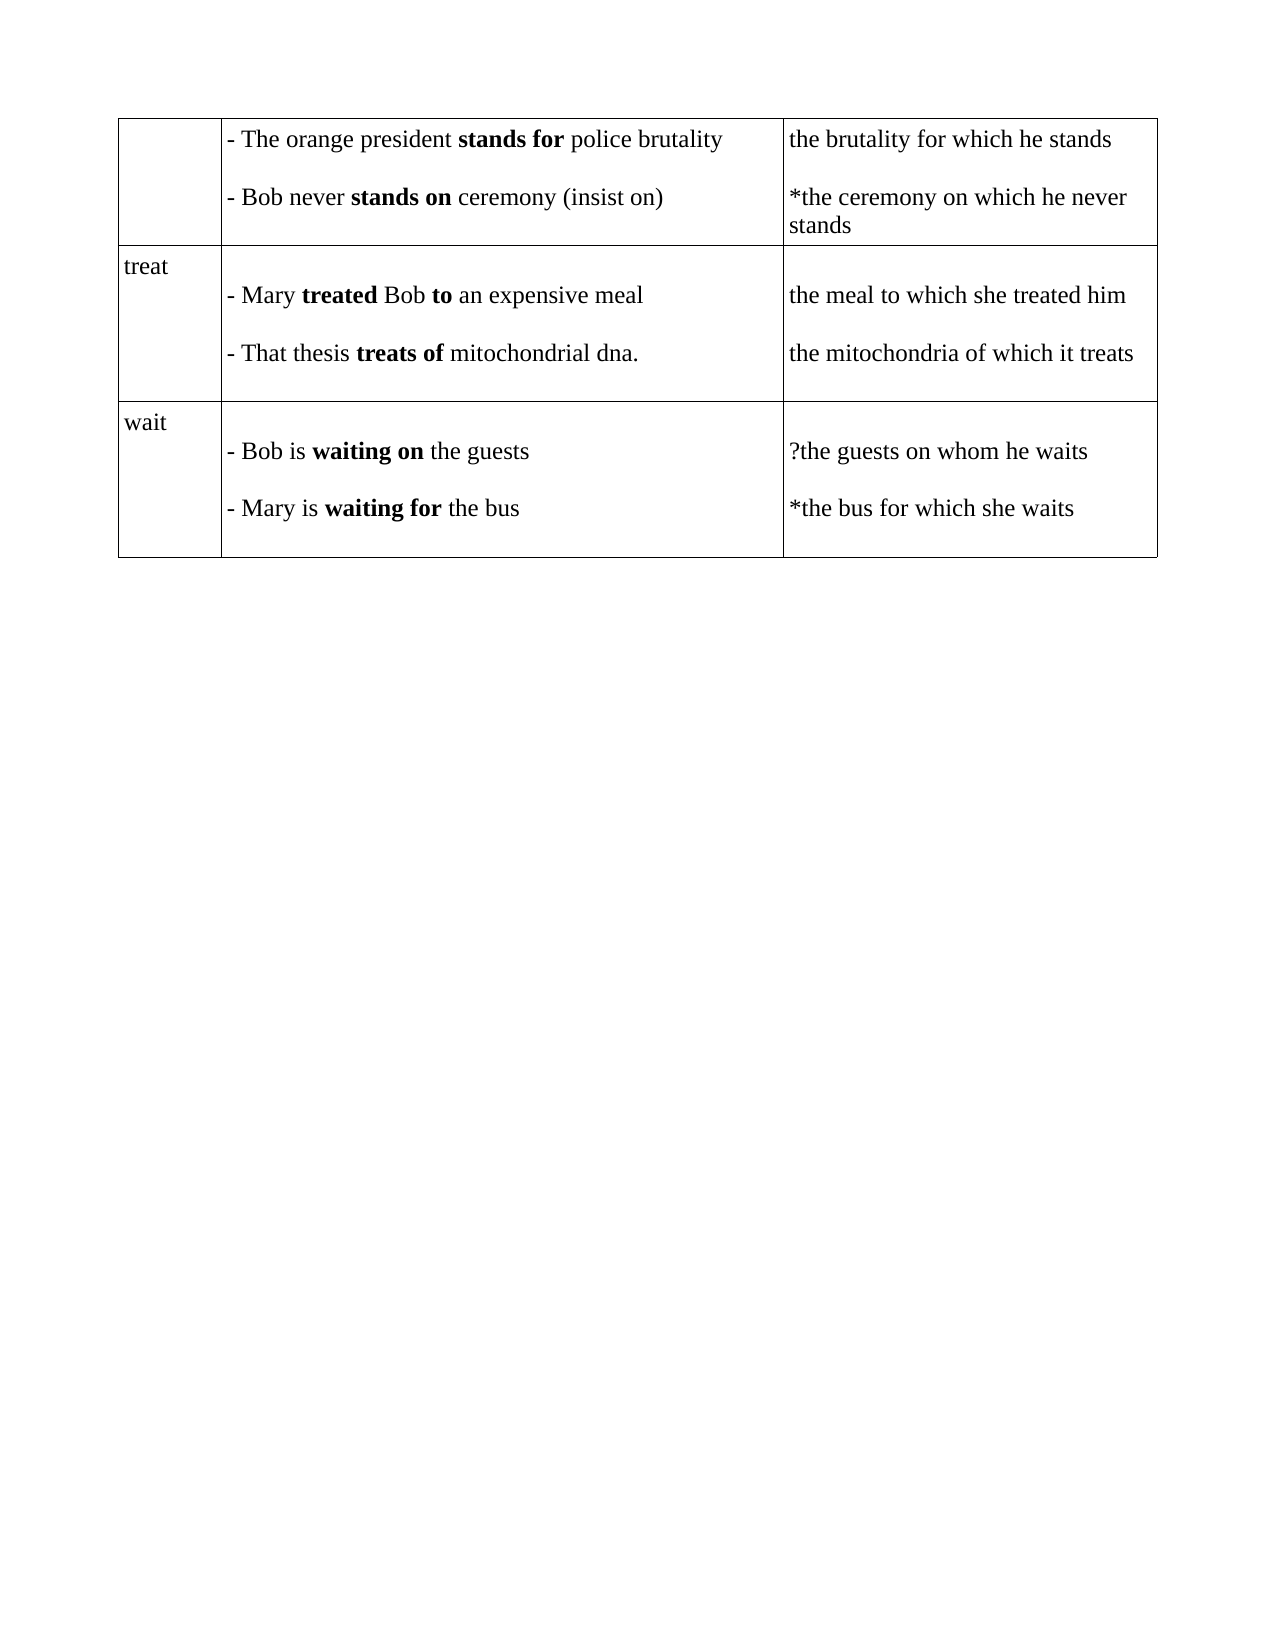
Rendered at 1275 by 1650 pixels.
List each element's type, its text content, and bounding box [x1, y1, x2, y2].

table_cell - Mary treated Bob to an expensive meal - That thesis treats of mitochondrial dna. [222, 246, 783, 401]
table_cell [119, 119, 221, 245]
table_cell the brutality for which he stands *the ceremony on which he never stands [784, 119, 1157, 245]
table_cell ?the guests on whom he waits *the bus for which she waits [784, 402, 1157, 557]
table_cell the meal to which she treated him the mitochondria of which it treats [784, 246, 1157, 401]
table_cell - Bob is waiting on the guests - Mary is waiting for the bus [222, 402, 783, 557]
table_cell - The orange president stands for police brutality - Bob never stands on ceremony (insist on) [222, 119, 783, 245]
table_cell treat [119, 246, 221, 401]
table_cell wait [119, 402, 221, 557]
